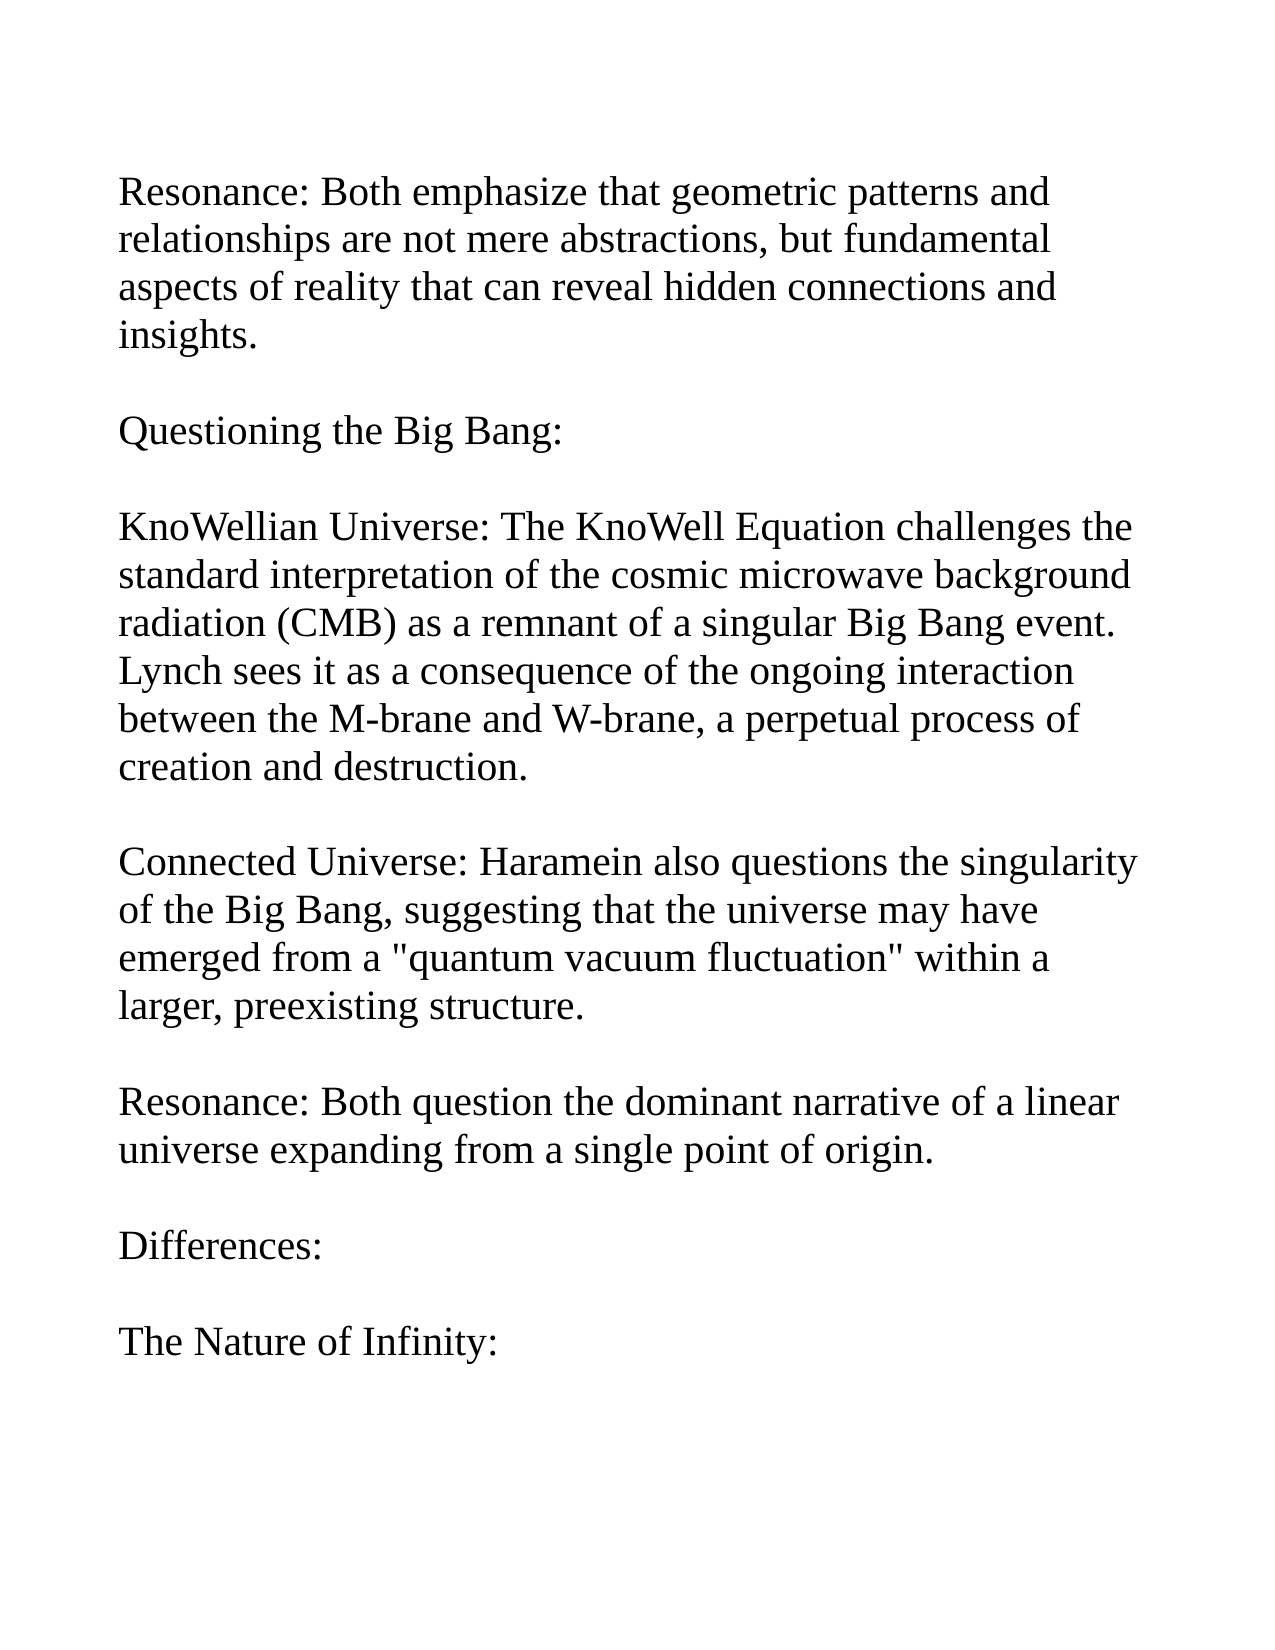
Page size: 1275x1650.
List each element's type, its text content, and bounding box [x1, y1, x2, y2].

text Connected Universe: Haramein also questions the singularity of the Big Bang, suggesting that the universe may have emerged from a "quantum vacuum fluctuation" within a larger, preexisting structure. [118, 837, 1157, 1028]
text KnoWellian Universe: The KnoWell Equation challenges the standard interpretation of the cosmic microwave background radiation (CMB) as a remnant of a singular Big Bang event. Lynch sees it as a consequence of the ongoing interaction between the M-brane and W-brane, a perpetual process of creation and destruction. [118, 501, 1157, 789]
text Resonance: Both question the dominant narrative of a linear universe expanding from a single point of origin. [118, 1076, 1157, 1172]
text The Nature of Infinity: [118, 1316, 1157, 1364]
text Questioning the Big Bang: [118, 406, 1157, 453]
text Resonance: Both emphasize that geometric patterns and relationships are not mere abstractions, but fundamental aspects of reality that can reveal hidden connections and insights. [118, 166, 1157, 358]
text Differences: [118, 1220, 1157, 1268]
